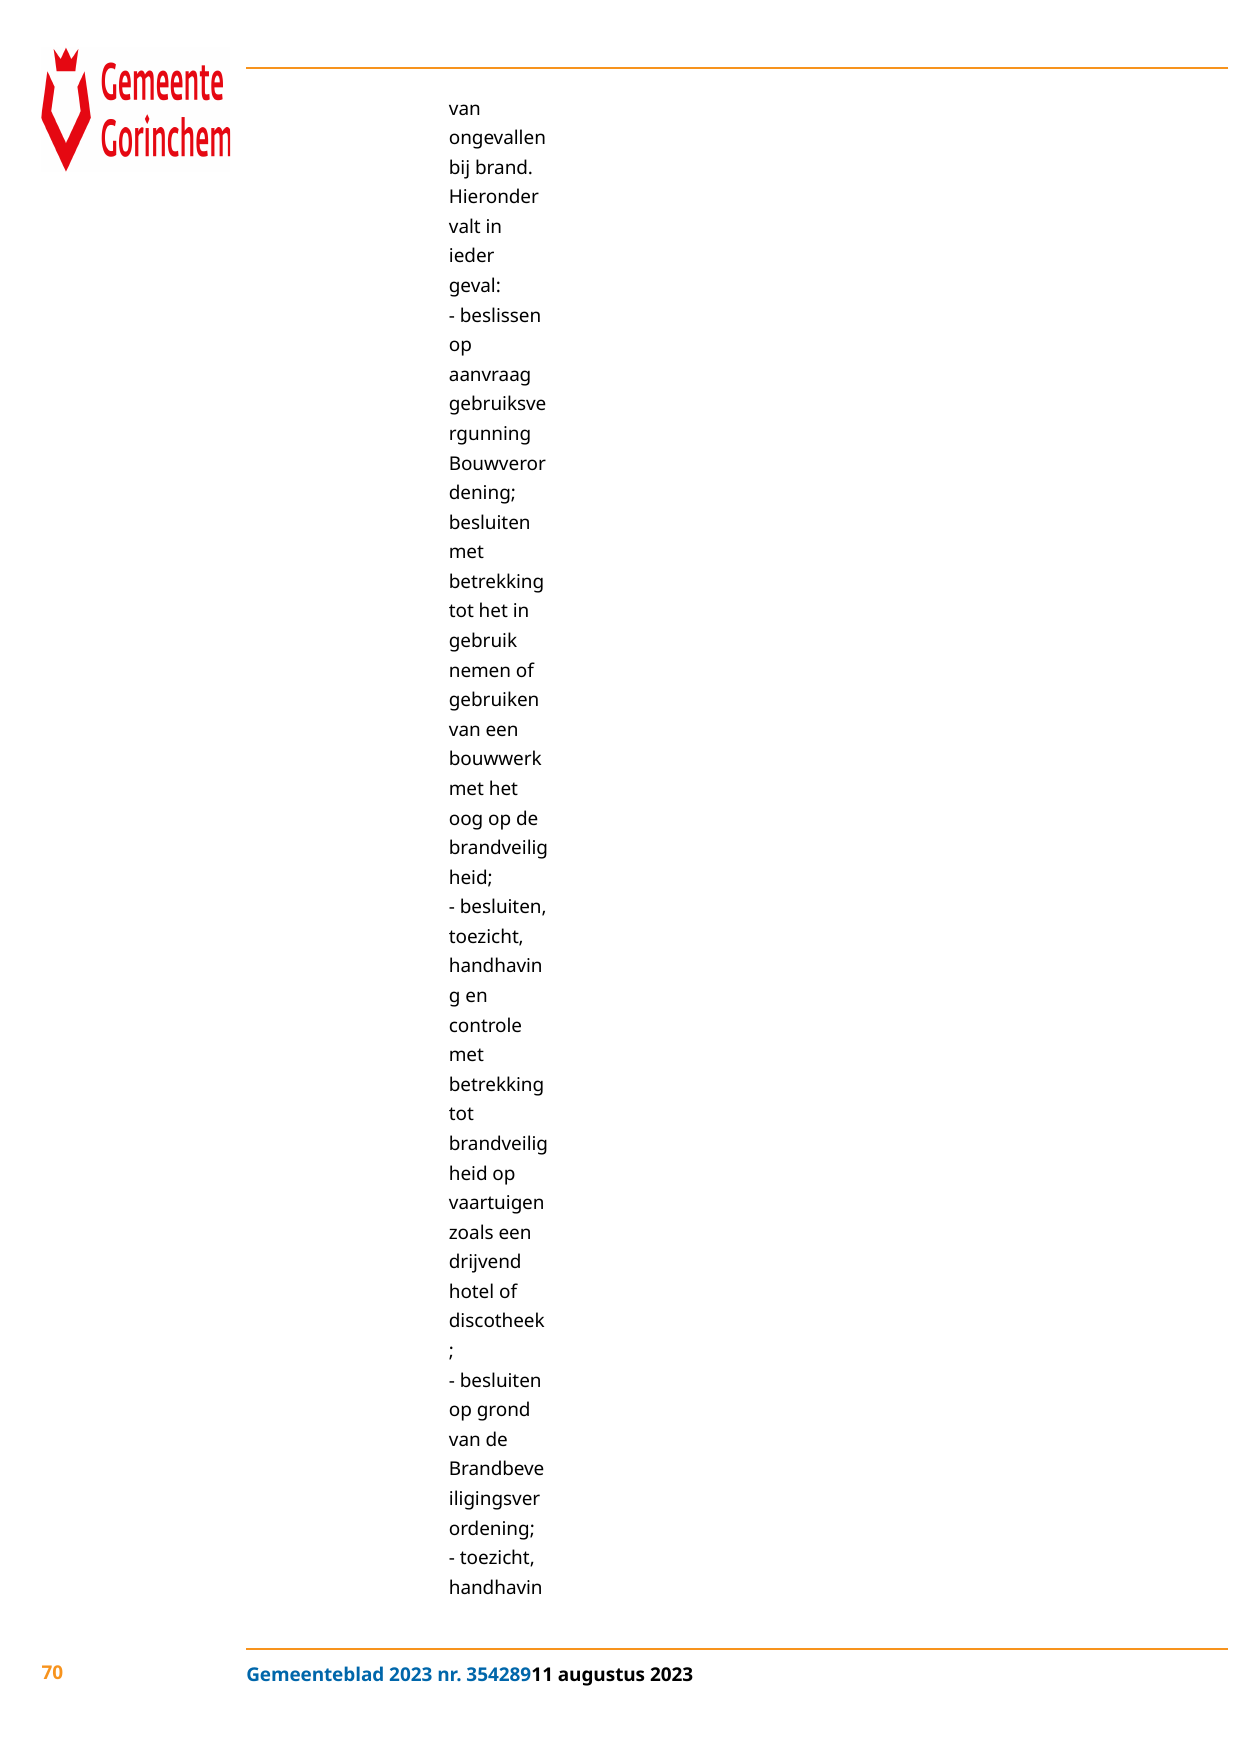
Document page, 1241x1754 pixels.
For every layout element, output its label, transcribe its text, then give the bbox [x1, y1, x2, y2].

table_cell [850, 95, 951, 1600]
table_cell [650, 95, 750, 1600]
table_cell [750, 95, 850, 1600]
table_cell [951, 95, 1051, 1600]
picture [41, 47, 231, 172]
table_cell van ongevallen bij brand. Hieronder valt in ieder geval: - beslissen op aanvraag gebruiksvergunning Bouwverordening; besluiten met betrekking tot het in gebruik nemen of gebruiken van een bouwwerk met het oog op de brandveiligheid; - besluiten, toezicht, handhaving en controle met betrekking tot brandveiligheid op vaartuigen zoals een drijvend hotel of discotheek; - besluiten op grond van de Brandbeveiligingsverordening; - toezicht, handhavin [449, 95, 549, 1600]
table_cell [549, 95, 649, 1600]
table_cell [348, 95, 449, 1600]
table_cell [1051, 95, 1152, 1600]
table_cell [248, 95, 348, 1600]
